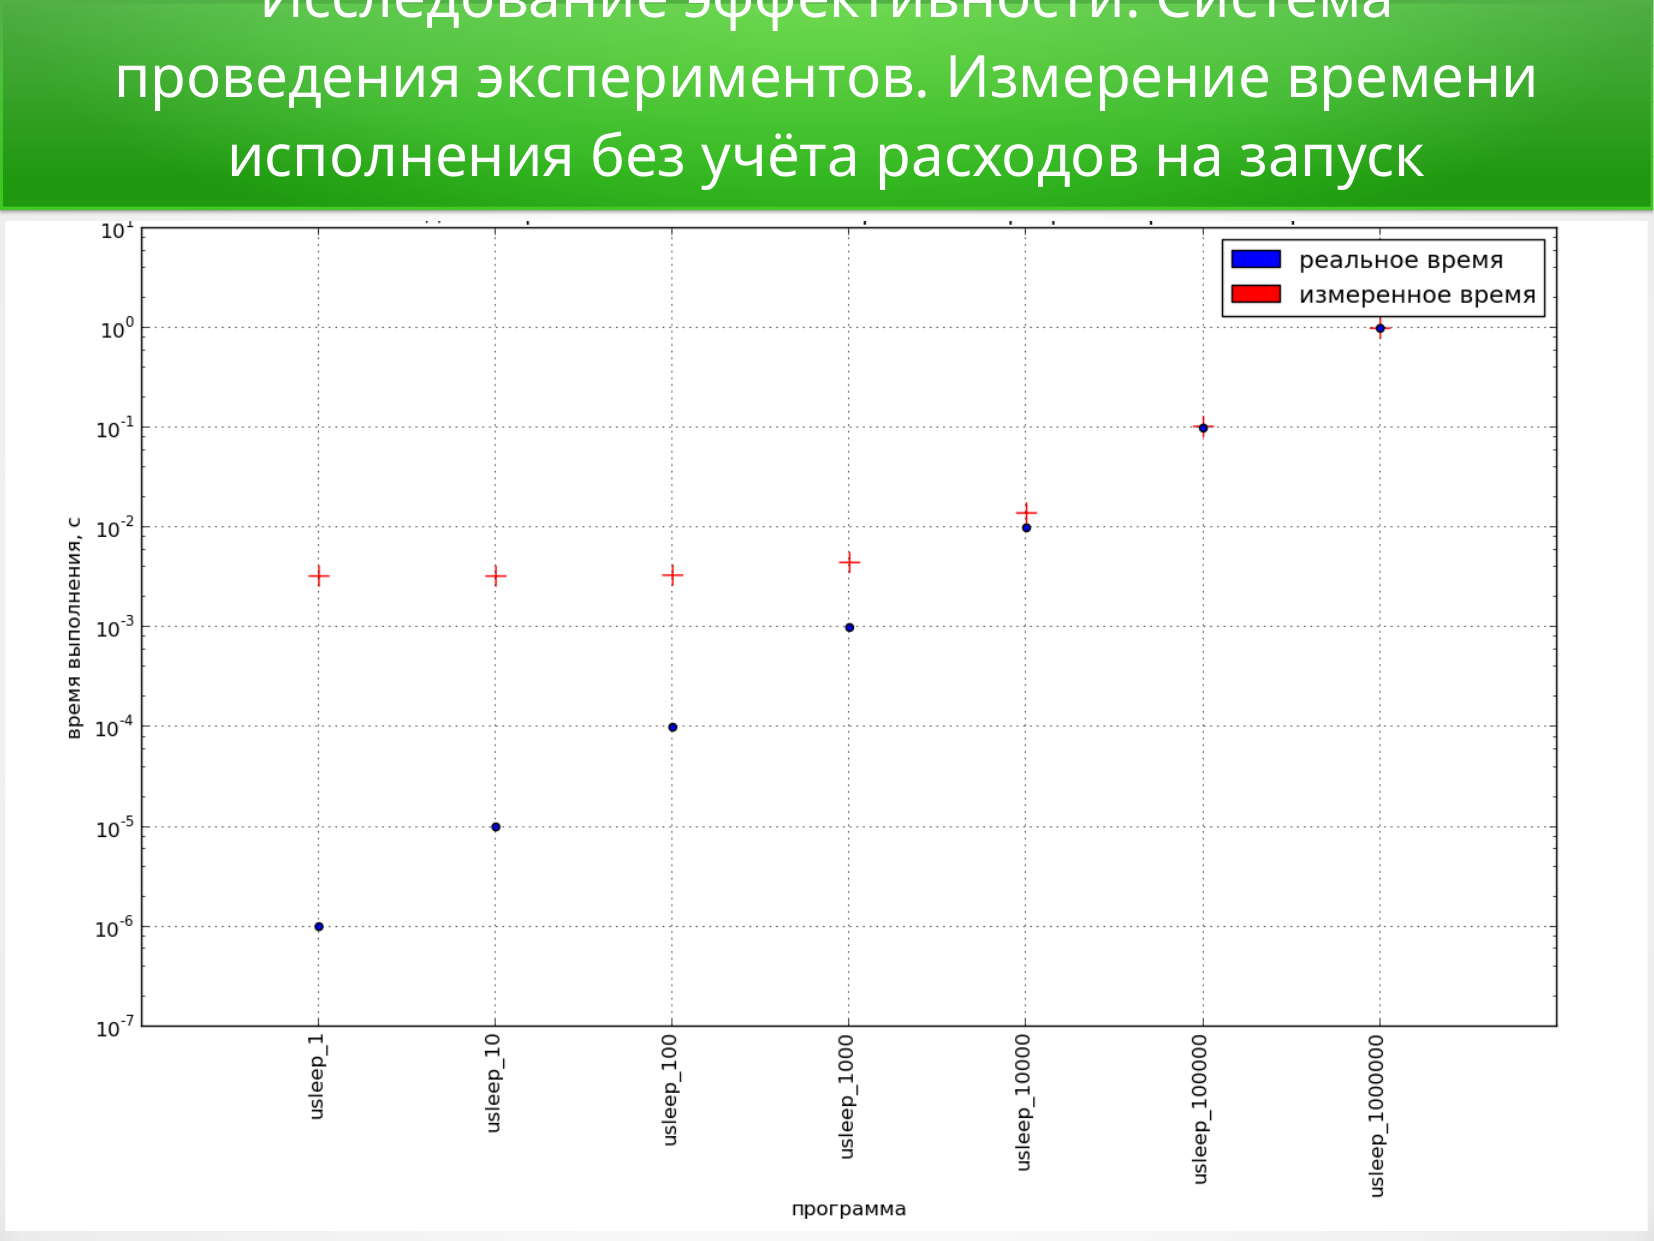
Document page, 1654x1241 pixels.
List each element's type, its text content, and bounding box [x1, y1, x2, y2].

picture [5, 221, 1648, 1231]
title Исследование эффективности. Система проведения экспериментов. Измерение времени исполнения без учёта расходов на запуск программы [82, 8, 1571, 220]
